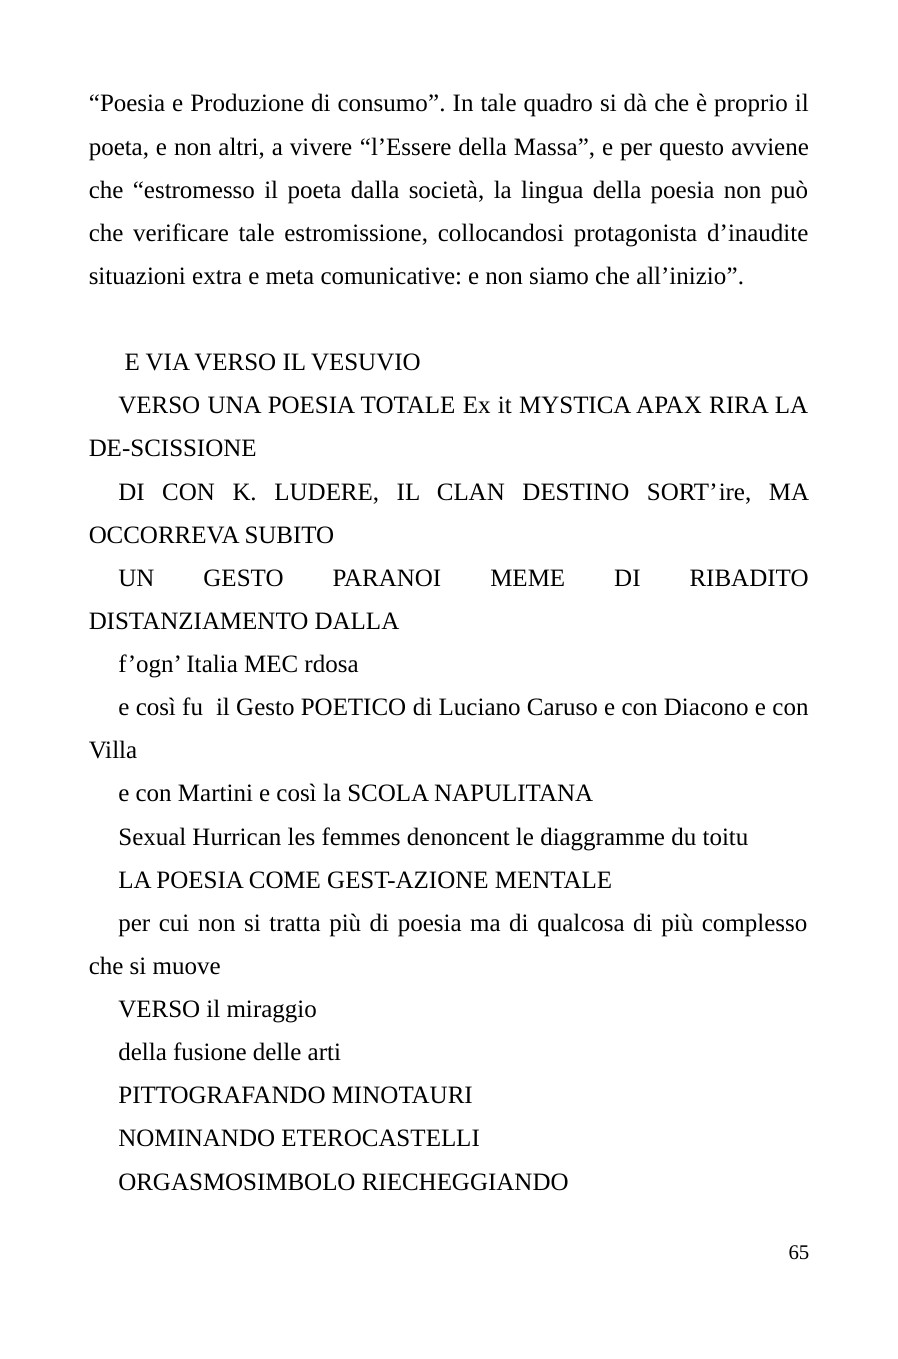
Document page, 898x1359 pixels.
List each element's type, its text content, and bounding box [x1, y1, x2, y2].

text VERSO il miraggio [88, 994, 809, 1023]
text UN GESTO PARANOI MEME DI RIBADITO DISTANZIAMENTO DALLA [88, 563, 809, 635]
text e con Martini e così la SCOLA NAPULITANA [88, 778, 809, 807]
text NOMINANDO ETEROCASTELLI [88, 1123, 809, 1152]
text VERSO UNA POESIA TOTALE Ex it MYSTICA APAX RIRA LA DE-SCISSIONE [88, 390, 809, 462]
text PITTOGRAFANDO MINOTAURI [88, 1080, 809, 1109]
text “Poesia e Produzione di consumo”. In tale quadro si dà che è proprio il poeta, e non altri, a vivere “l’Essere della Massa”, e per questo avviene che “estromesso il poeta dalla società, la lingua della poesia non può che verificare tale estromissione, collocandosi protagonista d’inaudite situazioni extra e meta comunicative: e non siamo che all’inizio”. [88, 88, 809, 290]
text della fusione delle arti [88, 1037, 809, 1066]
text LA POESIA COME GEST-AZIONE MENTALE [88, 865, 809, 893]
text e così fu il Gesto POETICO di Luciano Caruso e con Diacono e con Villa [88, 692, 809, 764]
text f’ogn’ Italia MEC rdosa [88, 649, 809, 678]
text ORGASMOSIMBOLO RIECHEGGIANDO [88, 1167, 809, 1195]
text DI CON K. LUDERE, IL CLAN DESTINO SORT’ire, MA OCCORREVA SUBITO [88, 477, 809, 548]
text per cui non si tratta più di poesia ma di qualcosa di più complesso che si muove [88, 908, 809, 980]
text E VIA VERSO IL VESUVIO [88, 347, 809, 376]
text Sexual Hurrican les femmes denoncent le diaggramme du toitu [88, 822, 809, 850]
